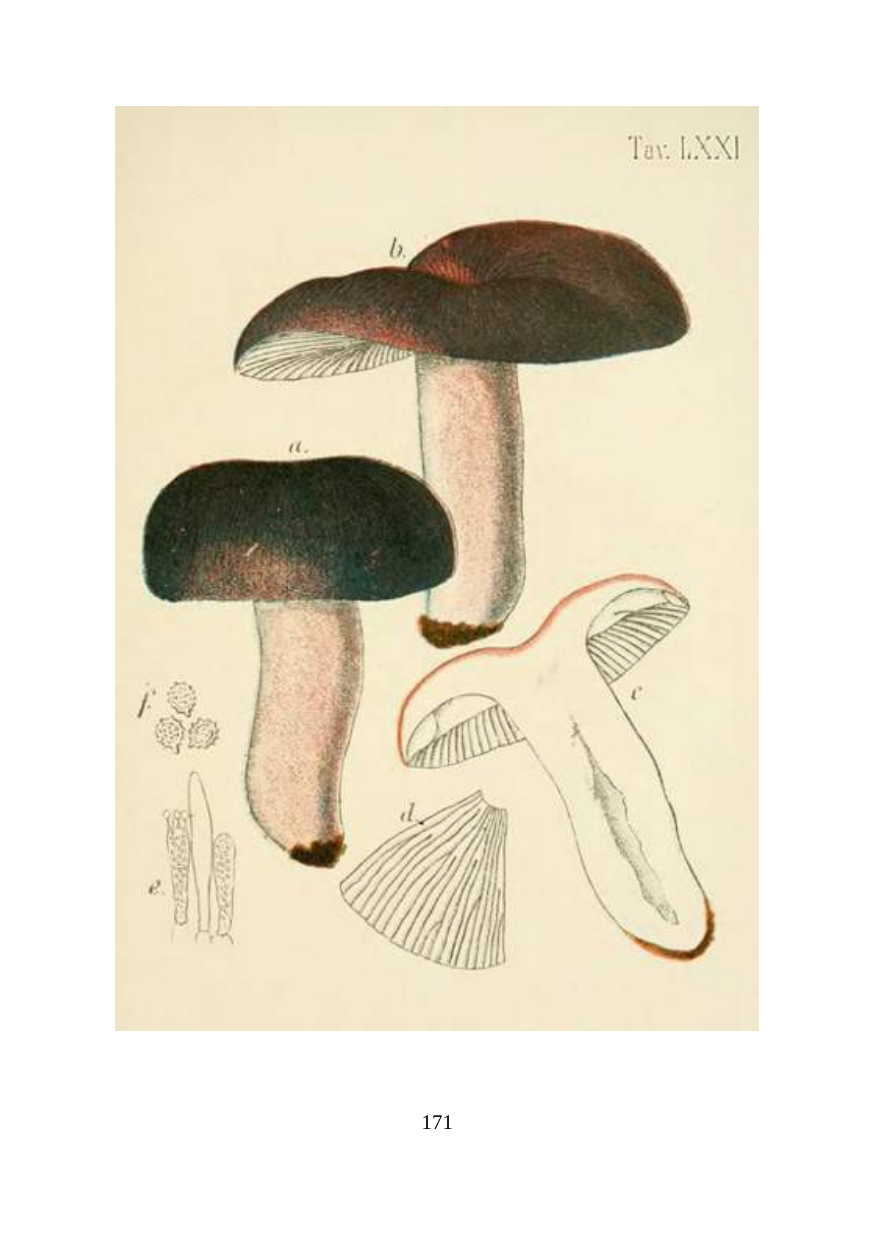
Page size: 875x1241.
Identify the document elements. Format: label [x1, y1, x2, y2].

picture [115, 106, 759, 1031]
